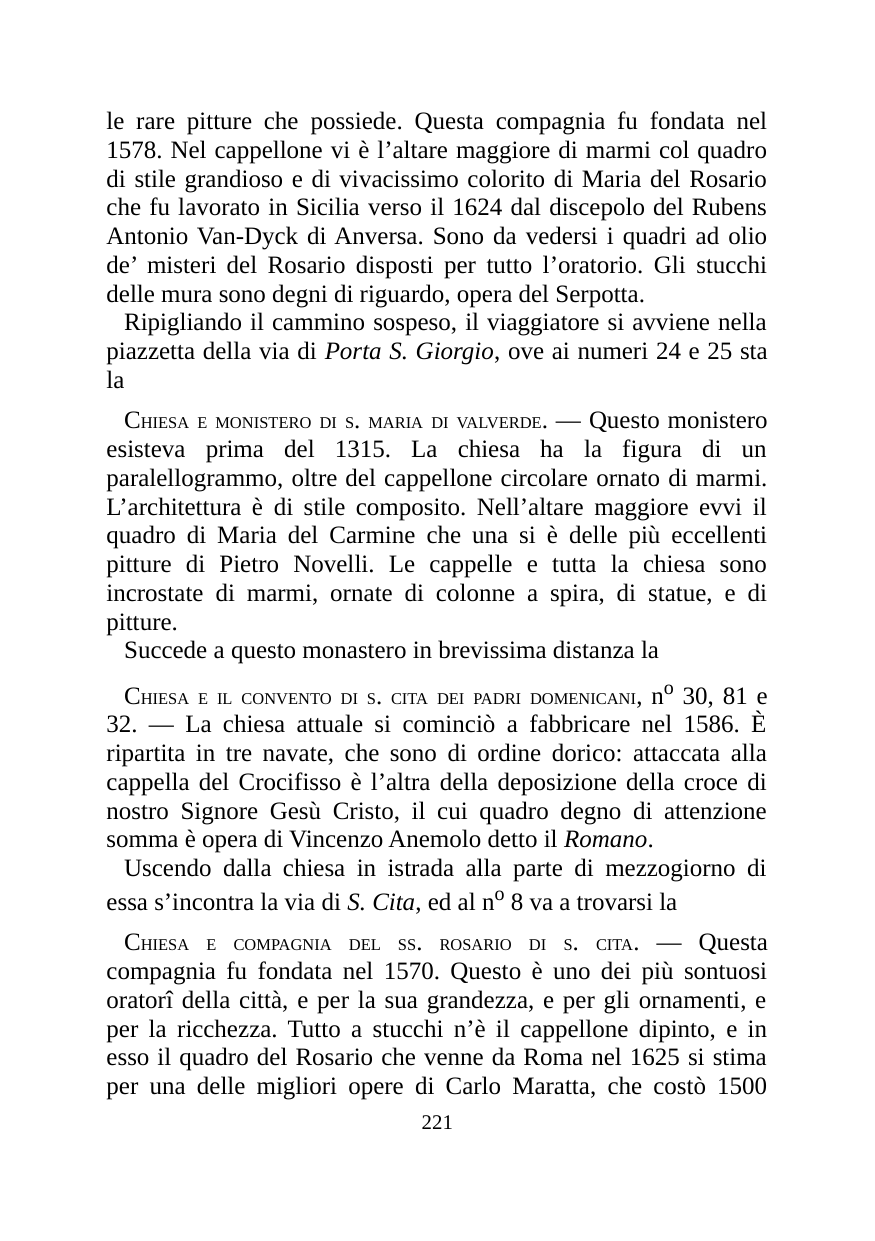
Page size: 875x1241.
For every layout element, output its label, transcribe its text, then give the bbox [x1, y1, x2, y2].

text Uscendo dalla chiesa in istrada alla parte di mezzogiorno di essa s’incontra la via di S. Cita, ed al no 8 va a trovarsi la [106, 853, 768, 916]
text Chiesa e il convento di s. cita dei padri domenicani, no 30, 81 e 32. — La chiesa attuale si cominciò a fabbricare nel 1586. È ripartita in tre navate, che sono di ordine dorico: attaccata alla cappella del Crocifisso è l’altra della deposizione della croce di nostro Signore Gesù Cristo, il cui quadro degno di attenzione somma è opera di Vincenzo Anemolo detto il Romano. [106, 676, 768, 853]
text Succede a questo monastero in brevissima distanza la [106, 636, 768, 664]
text le rare pitture che possiede. Questa compagnia fu fondata nel 1578. Nel cappellone vi è l’altare maggiore di marmi col quadro di stile grandioso e di vivacissimo colorito di Maria del Rosario che fu lavorato in Sicilia verso il 1624 dal discepolo del Rubens Antonio Van-Dyck di Anversa. Sono da vedersi i quadri ad olio de’ misteri del Rosario disposti per tutto l’oratorio. Gli stucchi delle mura sono degni di riguardo, opera del Serpotta. [106, 106, 768, 307]
text Chiesa e compagnia del ss. rosario di s. cita. — Questa compagnia fu fondata nel 1570. Questo è uno dei più sontuosi oratorî della città, e per la sua grandezza, e per gli ornamenti, e per la ricchezza. Tutto a stucchi n’è il cappellone dipinto, e in esso il quadro del Rosario che venne da Roma nel 1625 si stima per una delle migliori opere di Carlo Maratta, che costò 1500 [106, 927, 768, 1100]
text Chiesa e monistero di s. maria di valverde. — Questo monistero esisteva prima del 1315. La chiesa ha la figura di un paralellogrammo, oltre del cappellone circolare ornato di marmi. L’architettura è di stile composito. Nell’altare maggiore evvi il quadro di Maria del Carmine che una si è delle più eccellenti pitture di Pietro Novelli. Le cappelle e tutta la chiesa sono incrostate di marmi, ornate di colonne a spira, di statue, e di pitture. [106, 406, 768, 636]
text Ripigliando il cammino sospeso, il viaggiatore si avviene nella piazzetta della via di Porta S. Giorgio, ove ai numeri 24 e 25 sta la [106, 307, 768, 394]
